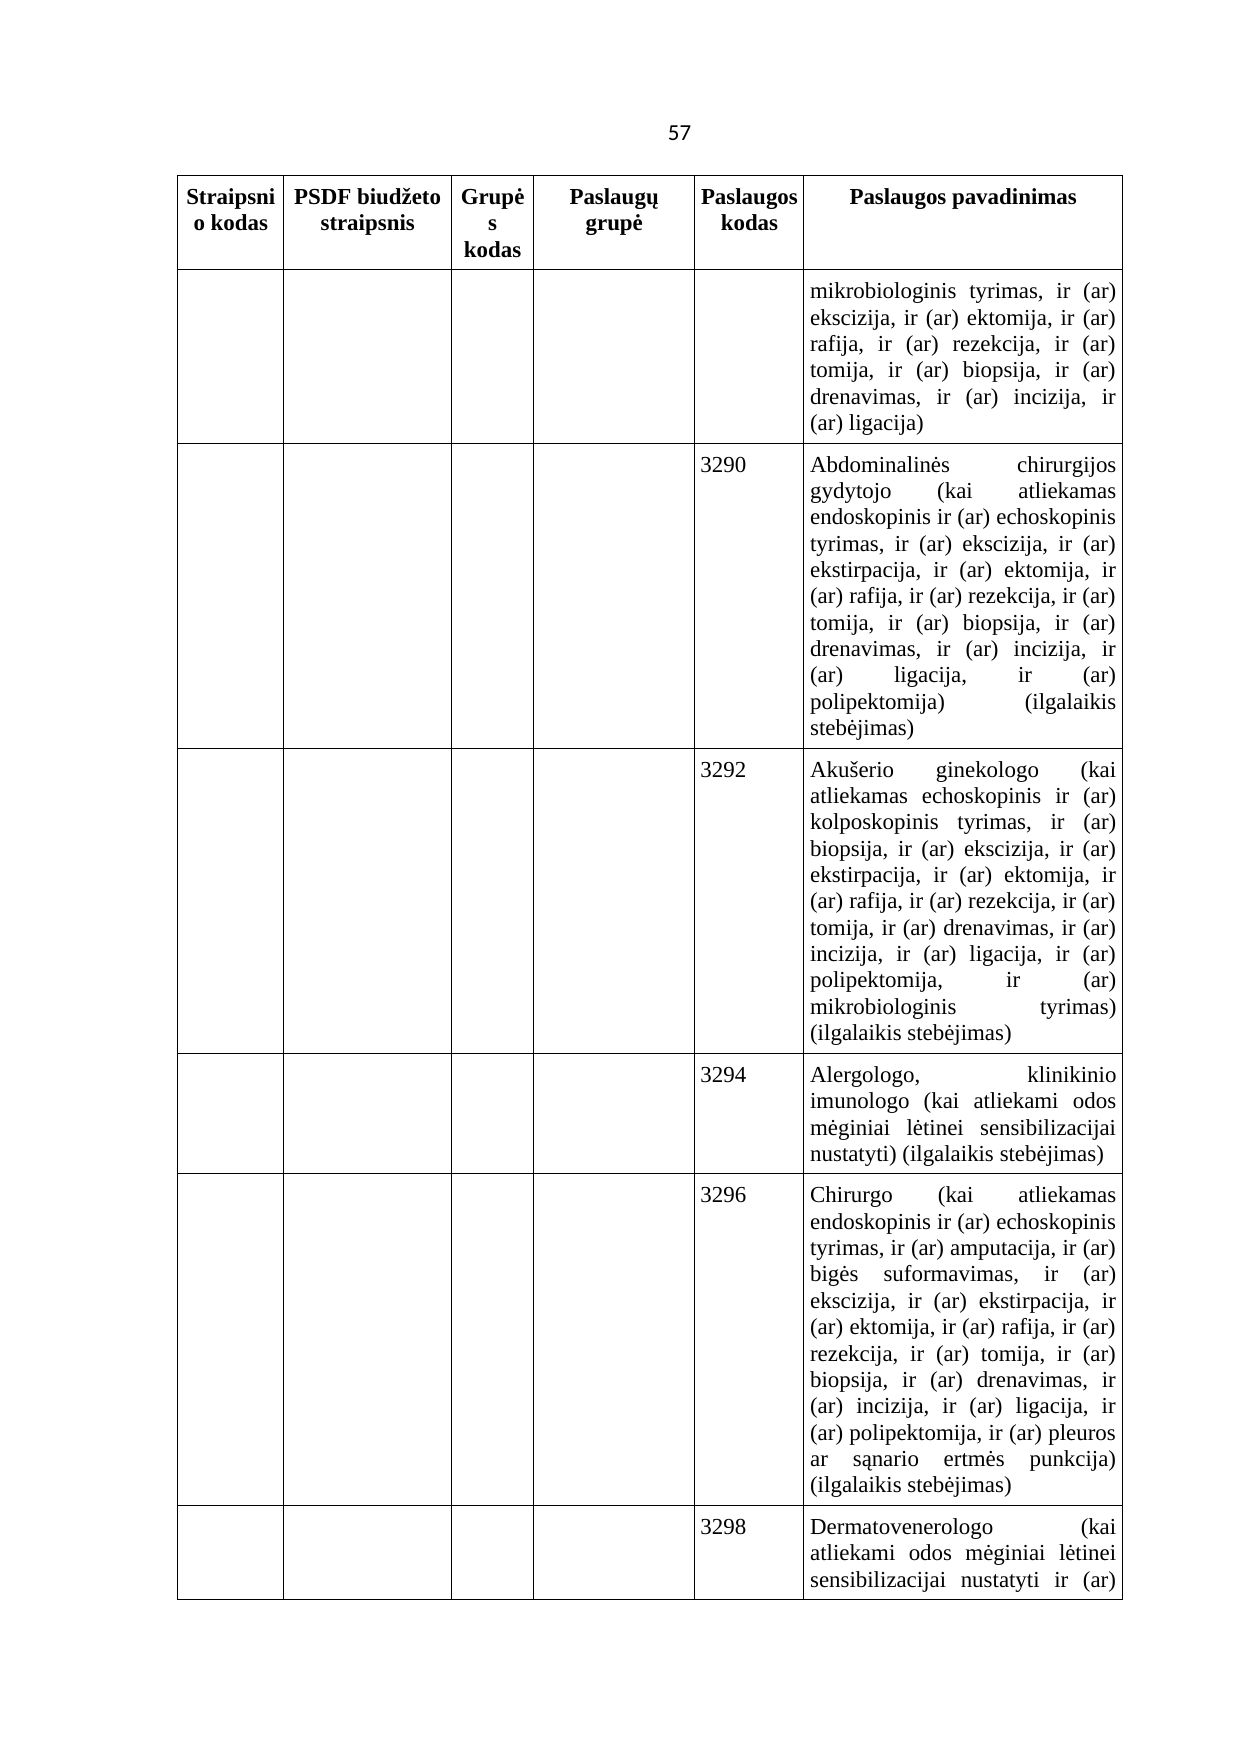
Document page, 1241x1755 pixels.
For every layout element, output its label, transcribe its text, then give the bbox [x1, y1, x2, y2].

table_cell [452, 270, 533, 442]
table_cell [695, 270, 803, 442]
table_cell Alergologo, klinikinio imunologo (kai atliekami odos mėginiai lėtinei sensibilizacijai nustatyti) (ilgalaikis stebėjimas) [804, 1054, 1122, 1173]
table_cell [284, 1506, 451, 1599]
table_cell Akušerio ginekologo (kai atliekamas echoskopinis ir (ar) kolposkopinis tyrimas, ir (ar) biopsija, ir (ar) ekscizija, ir (ar) ekstirpacija, ir (ar) ektomija, ir (ar) rafija, ir (ar) rezekcija, ir (ar) tomija, ir (ar) drenavimas, ir (ar) incizija, ir (ar) ligacija, ir (ar) polipektomija, ir (ar) mikrobiologinis tyrimas) (ilgalaikis stebėjimas) [804, 749, 1122, 1053]
table_cell [178, 1174, 283, 1505]
table_cell [284, 749, 451, 1053]
table_cell [178, 1506, 283, 1599]
table_cell [452, 749, 533, 1053]
table_cell [534, 444, 694, 748]
table_cell 3290 [695, 444, 803, 748]
table_cell [534, 1506, 694, 1599]
table_cell [452, 1054, 533, 1173]
table_cell [284, 1174, 451, 1505]
table_cell 3292 [695, 749, 803, 1053]
table_cell 3294 [695, 1054, 803, 1173]
table_cell [452, 1174, 533, 1505]
table_cell [534, 1054, 694, 1173]
table_cell [534, 1174, 694, 1505]
table_cell mikrobiologinis tyrimas, ir (ar) ekscizija, ir (ar) ektomija, ir (ar) rafija, ir (ar) rezekcija, ir (ar) tomija, ir (ar) biopsija, ir (ar) drenavimas, ir (ar) incizija, ir (ar) ligacija) [804, 270, 1122, 442]
table_header Paslaugos pavadinimas [804, 176, 1122, 269]
table_cell [284, 444, 451, 748]
table_cell [178, 1054, 283, 1173]
table_cell [178, 749, 283, 1053]
table_cell [284, 270, 451, 442]
table_cell [178, 444, 283, 748]
table_cell [534, 749, 694, 1053]
table_cell 3296 [695, 1174, 803, 1505]
table_header Paslaugų grupė [534, 176, 694, 269]
table_cell [452, 444, 533, 748]
table_cell [452, 1506, 533, 1599]
table_header PSDF biudžeto straipsnis [284, 176, 451, 269]
table_cell Abdominalinės chirurgijos gydytojo (kai atliekamas endoskopinis ir (ar) echoskopinis tyrimas, ir (ar) ekscizija, ir (ar) ekstirpacija, ir (ar) ektomija, ir (ar) rafija, ir (ar) rezekcija, ir (ar) tomija, ir (ar) biopsija, ir (ar) drenavimas, ir (ar) incizija, ir (ar) ligacija, ir (ar) polipektomija) (ilgalaikis stebėjimas) [804, 444, 1122, 748]
table_header Grupės kodas [452, 176, 533, 269]
table_cell Dermatovenerologo (kai atliekami odos mėginiai lėtinei sensibilizacijai nustatyti ir (ar) [804, 1506, 1122, 1599]
table_cell Chirurgo (kai atliekamas endoskopinis ir (ar) echoskopinis tyrimas, ir (ar) amputacija, ir (ar) bigės suformavimas, ir (ar) ekscizija, ir (ar) ekstirpacija, ir (ar) ektomija, ir (ar) rafija, ir (ar) rezekcija, ir (ar) tomija, ir (ar) biopsija, ir (ar) drenavimas, ir (ar) incizija, ir (ar) ligacija, ir (ar) polipektomija, ir (ar) pleuros ar sąnario ertmės punkcija) (ilgalaikis stebėjimas) [804, 1174, 1122, 1505]
table_header Paslaugos kodas [695, 176, 803, 269]
table_cell 3298 [695, 1506, 803, 1599]
table_cell [534, 270, 694, 442]
table_cell [284, 1054, 451, 1173]
table_header Straipsnio kodas [178, 176, 283, 269]
table_cell [178, 270, 283, 442]
